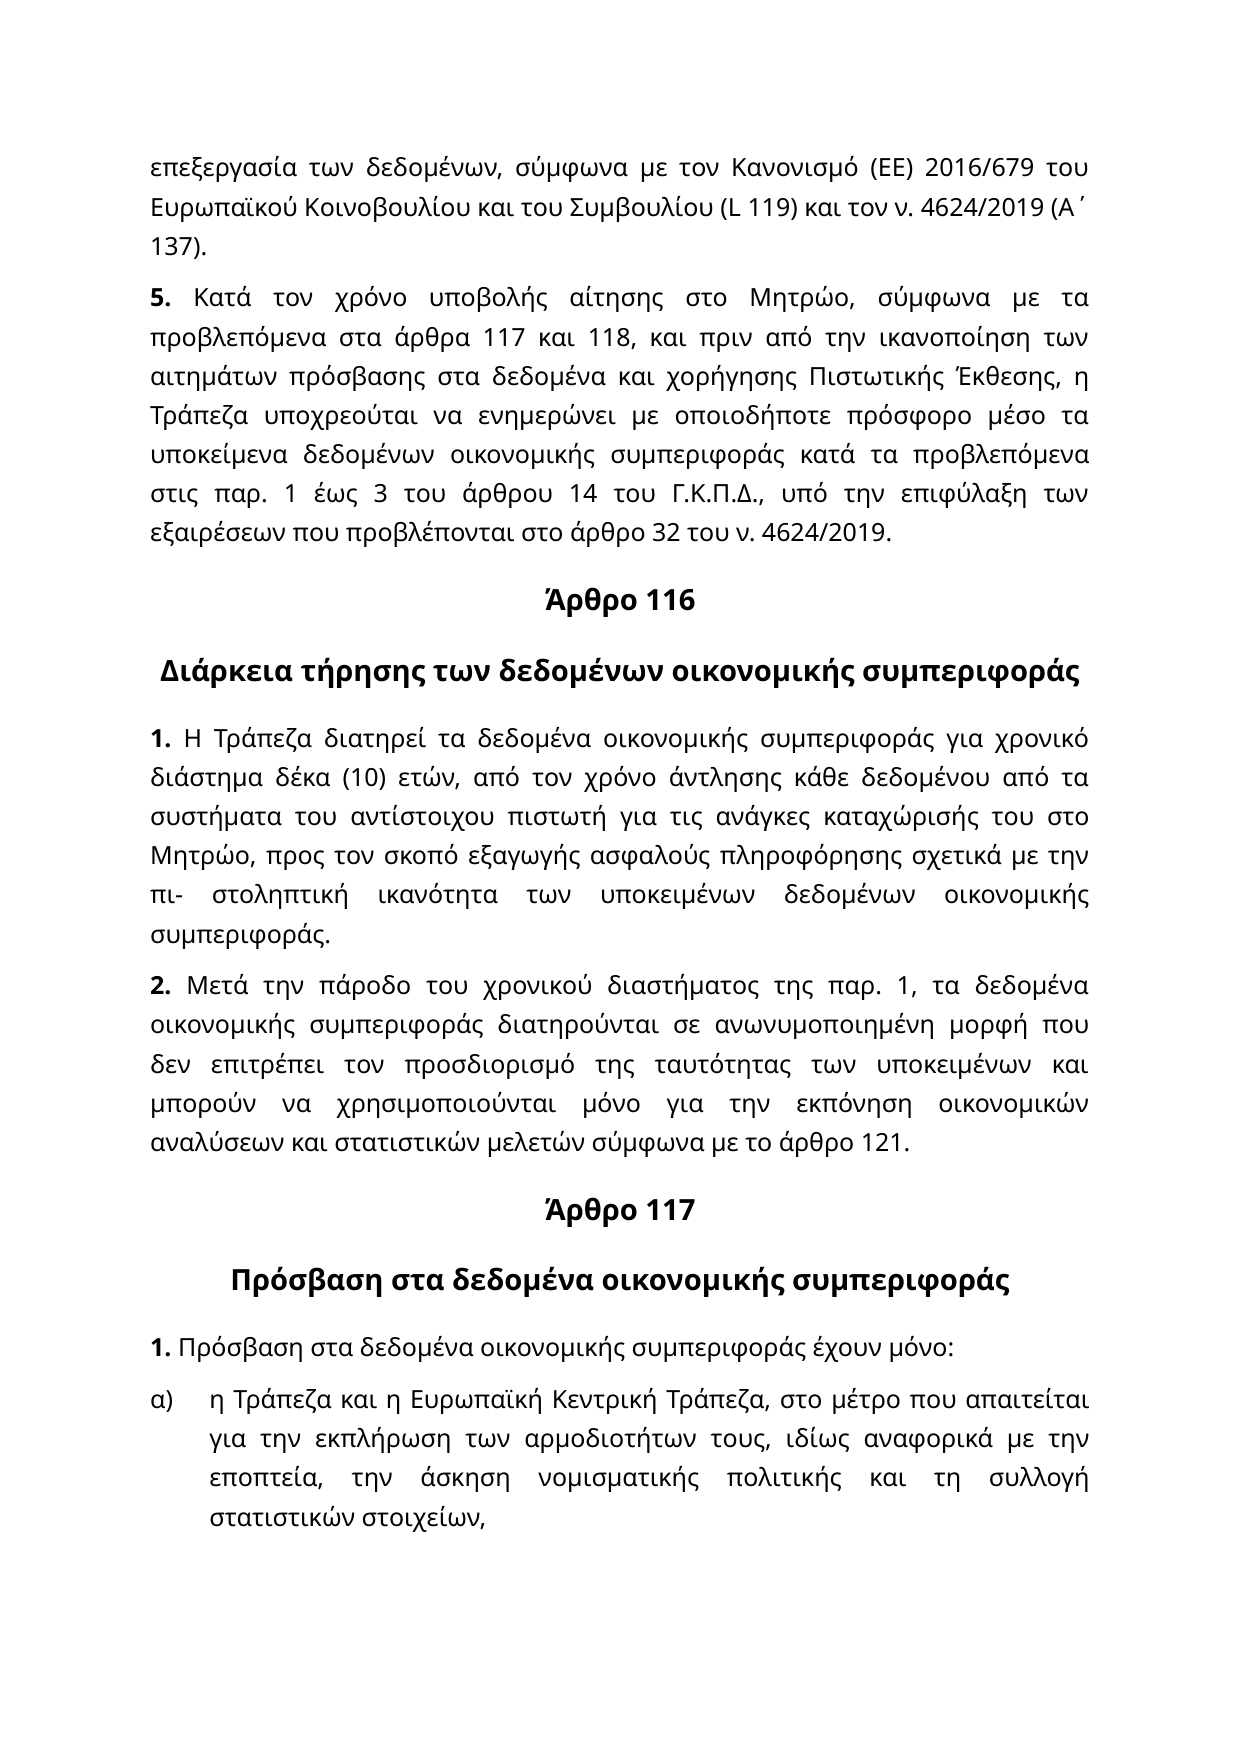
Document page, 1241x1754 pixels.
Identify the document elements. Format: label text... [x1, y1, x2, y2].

text επεξεργασία των δεδομένων, σύμφωνα με τον Κανονισμό (ΕΕ) 2016/679 του Ευρωπαϊκού Κοινοβουλίου και του Συμβουλίου (L 119) και τον ν. 4624/2019 (Α΄ 137). [150, 150, 1090, 262]
subtitle Πρόσβαση στα δεδομένα οικονομικής συμπεριφοράς [150, 1259, 1090, 1299]
text 5. Κατά τον χρόνο υποβολής αίτησης στο Μητρώο, σύμφωνα με τα προβλεπόμενα στα άρθρα 117 και 118, και πριν από την ικανοποίηση των αιτημάτων πρόσβασης στα δεδομένα και χορήγησης Πιστωτικής Έκθεσης, η Τράπεζα υποχρεούται να ενημερώνει με οποιοδήποτε πρόσφορο μέσο τα υποκείμενα δεδομένων οικονομικής συμπεριφοράς κατά τα προβλεπόμενα στις παρ. 1 έως 3 του άρθρου 14 του Γ.Κ.Π.Δ., υπό την επιφύλαξη των εξαιρέσεων που προβλέπονται στο άρθρο 32 του ν. 4624/2019. [150, 280, 1090, 549]
text 1. Πρόσβαση στα δεδομένα οικονομικής συμπεριφοράς έχουν μόνο: [150, 1330, 1090, 1364]
text 2. Μετά την πάροδο του χρονικού διαστήματος της παρ. 1, τα δεδομένα οικονομικής συμπεριφοράς διατηρούνται σε ανωνυμοποιημένη μορφή που δεν επιτρέπει τον προσδιορισμό της ταυτότητας των υποκειμένων και μπορούν να χρησιμοποιούνται μόνο για την εκπόνηση οικονομικών αναλύσεων και στατιστικών μελετών σύμφωνα με το άρθρο 121. [150, 968, 1090, 1159]
subtitle Διάρκεια τήρησης των δεδομένων οικονομικής συμπεριφοράς [150, 650, 1090, 689]
text 1. Η Τράπεζα διατηρεί τα δεδομένα οικονομικής συμπεριφοράς για χρονικό διάστημα δέκα (10) ετών, από τον χρόνο άντλησης κάθε δεδομένου από τα συστήματα του αντίστοιχου πιστωτή για τις ανάγκες καταχώρισής του στο Μητρώο, προς τον σκοπό εξαγωγής ασφαλούς πληροφόρησης σχετικά με την πι- στοληπτική ικανότητα των υποκειμένων δεδομένων οικονομικής συμπεριφοράς. [150, 720, 1090, 950]
subtitle Άρθρο 116 [150, 579, 1090, 619]
list α) η Τράπεζα και η Ευρωπαϊκή Κεντρική Τράπεζα, στο μέτρο που απαιτείται για την εκπλήρωση των αρμοδιοτήτων τους, ιδίως αναφορικά με την εποπτεία, την άσκηση νομισματικής πολιτικής και τη συλλογή στατιστικών στοιχείων, [150, 1382, 1090, 1533]
subtitle Άρθρο 117 [150, 1189, 1090, 1228]
